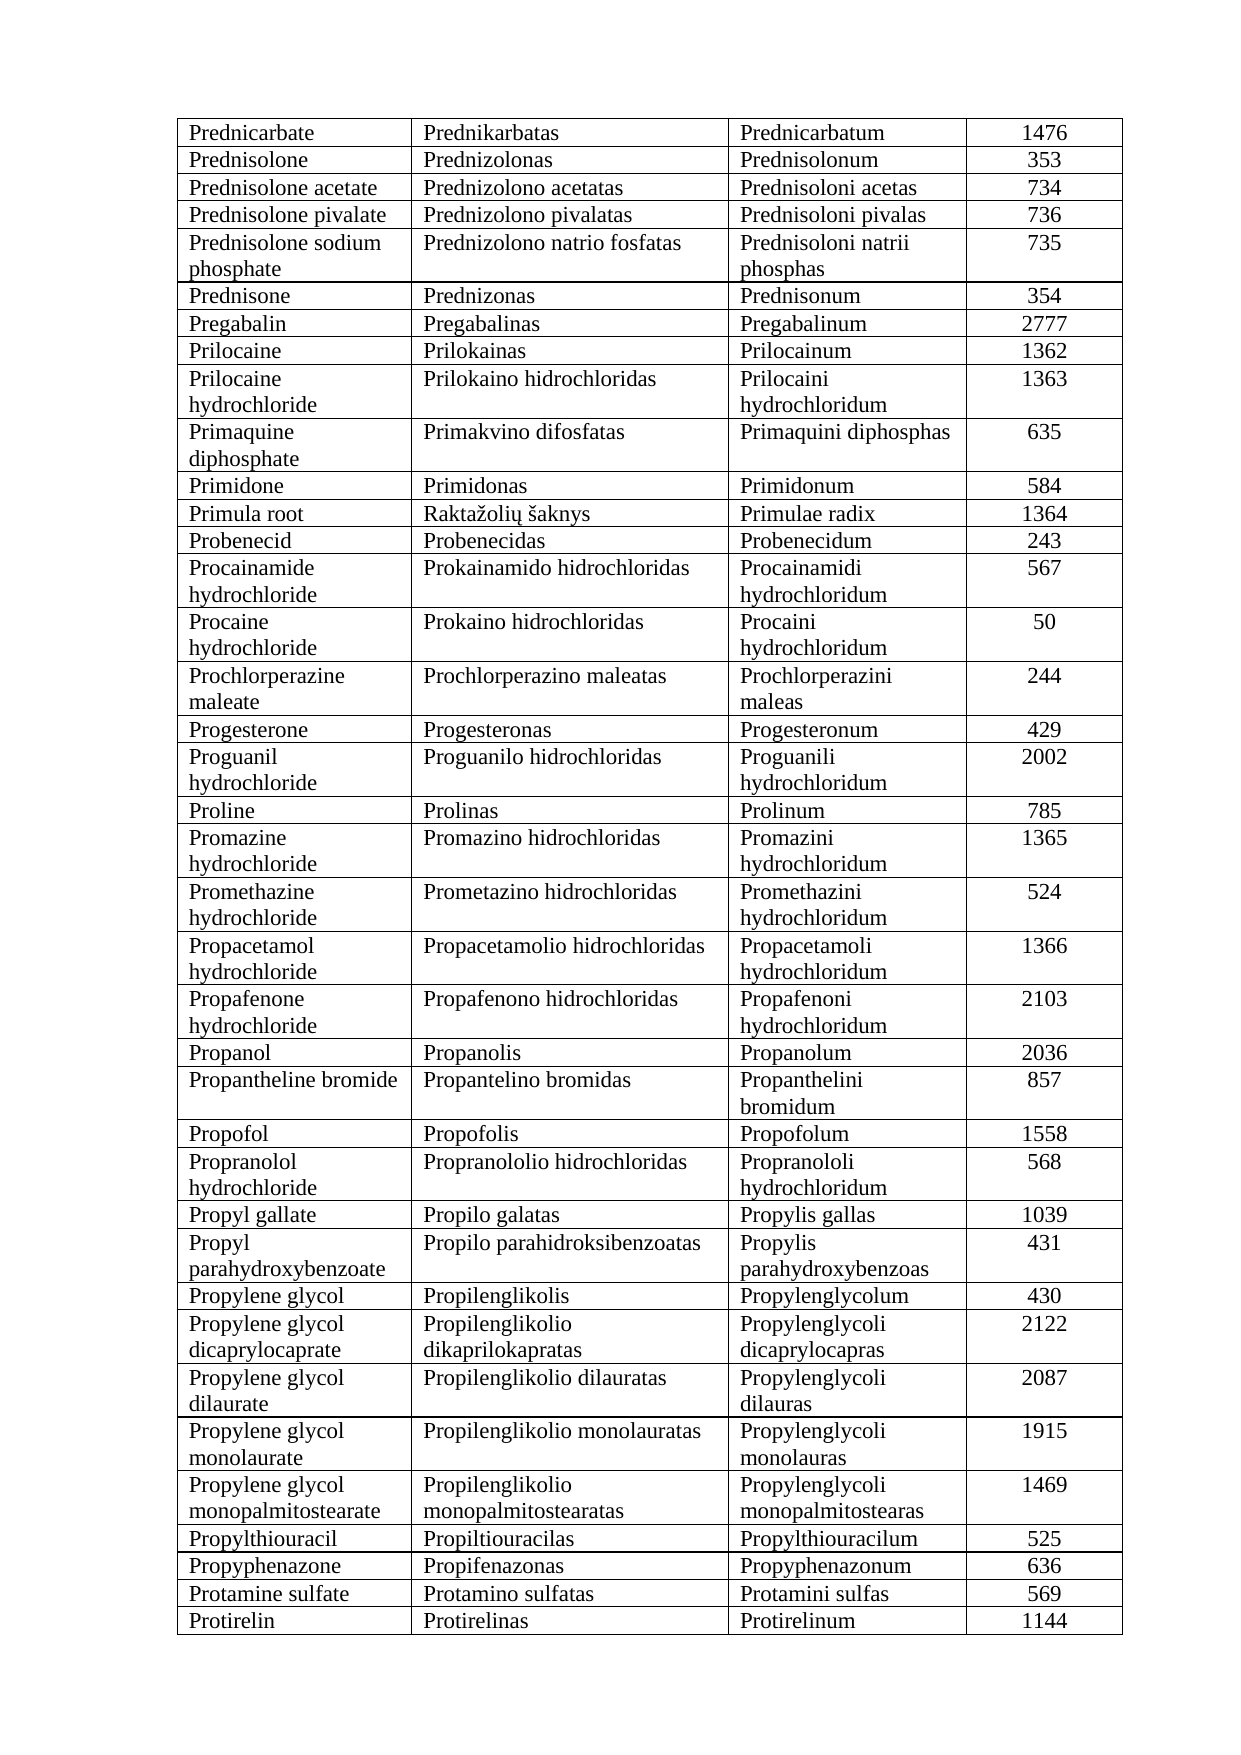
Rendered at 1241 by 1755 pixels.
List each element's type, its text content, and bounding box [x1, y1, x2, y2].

table_cell 735 [967, 229, 1122, 281]
table_cell Pregabalin [178, 310, 411, 336]
table_cell 1363 [967, 365, 1122, 417]
table_cell Prednicarbatum [729, 119, 966, 146]
table_cell Prednisolone acetate [178, 174, 411, 200]
table_cell Protirelinas [412, 1607, 728, 1633]
table_cell 1365 [967, 824, 1122, 877]
table_cell Prednisolone [178, 147, 411, 173]
table_cell Propiltiouracilas [412, 1525, 728, 1551]
table_cell 2122 [967, 1310, 1122, 1363]
table_cell Propanol [178, 1039, 411, 1066]
table_cell Propylene glycol dilaurate [178, 1364, 411, 1416]
table_cell Prednisonum [729, 283, 966, 309]
table_cell Propylthiouracilum [729, 1525, 966, 1551]
table_cell 2002 [967, 743, 1122, 796]
table_cell 635 [967, 419, 1122, 471]
table_cell Propantheline bromide [178, 1067, 411, 1119]
table_cell Primidonas [412, 472, 728, 498]
table_cell Proguanilo hidrochloridas [412, 743, 728, 796]
table_cell 1366 [967, 932, 1122, 984]
table_cell 569 [967, 1580, 1122, 1606]
table_cell 584 [967, 472, 1122, 498]
table_cell Propanolum [729, 1039, 966, 1066]
table_cell Propafenono hidrochloridas [412, 985, 728, 1038]
table_cell 431 [967, 1229, 1122, 1282]
table_cell 785 [967, 797, 1122, 823]
table_cell Primakvino difosfatas [412, 419, 728, 471]
table_cell Prednisoloni acetas [729, 174, 966, 200]
table_cell Propranolol hydrochloride [178, 1148, 411, 1200]
table_cell Prednizolonas [412, 147, 728, 173]
table_cell Protirelin [178, 1607, 411, 1633]
table_cell Propilenglikolis [412, 1283, 728, 1309]
table_cell Prednisoloni natrii phosphas [729, 229, 966, 281]
table_cell Primulae radix [729, 500, 966, 526]
table_cell Propafenone hydrochloride [178, 985, 411, 1038]
table_cell Propofolum [729, 1120, 966, 1147]
table_cell Propacetamol hydrochloride [178, 932, 411, 984]
table_cell 50 [967, 608, 1122, 661]
table_cell Prokaino hidrochloridas [412, 608, 728, 661]
table_cell Propyl parahydroxybenzoate [178, 1229, 411, 1282]
table_cell 734 [967, 174, 1122, 200]
table_cell Raktažolių šaknys [412, 500, 728, 526]
table_cell Prilocaine hydrochloride [178, 365, 411, 417]
table_cell Progesterone [178, 716, 411, 742]
table_cell Propantelino bromidas [412, 1067, 728, 1119]
table_cell Propyphenazonum [729, 1553, 966, 1579]
table_cell Propyl gallate [178, 1201, 411, 1228]
table_cell 1469 [967, 1471, 1122, 1524]
table_cell Prilokainas [412, 337, 728, 364]
table_cell Protamino sulfatas [412, 1580, 728, 1606]
table_cell Propylenglycoli monopalmitostearas [729, 1471, 966, 1524]
table_cell Propyphenazone [178, 1553, 411, 1579]
table_cell Propilenglikolio dilauratas [412, 1364, 728, 1416]
table_cell 636 [967, 1553, 1122, 1579]
table_cell 354 [967, 283, 1122, 309]
table_cell Primidonum [729, 472, 966, 498]
table_cell Prednisone [178, 283, 411, 309]
table_cell Propylenglycoli dilauras [729, 1364, 966, 1416]
table_cell Propylene glycol monolaurate [178, 1418, 411, 1470]
table_cell Probenecidum [729, 527, 966, 553]
table_cell Prometazino hidrochloridas [412, 878, 728, 931]
table_cell Prednisoloni pivalas [729, 201, 966, 228]
table_cell Propilenglikolio dikaprilokapratas [412, 1310, 728, 1363]
table_cell Protamini sulfas [729, 1580, 966, 1606]
table_cell Propilenglikolio monopalmitostearatas [412, 1471, 728, 1524]
table_cell Propilenglikolio monolauratas [412, 1418, 728, 1470]
table_cell 2087 [967, 1364, 1122, 1416]
table_cell Progesteronum [729, 716, 966, 742]
table_cell Propilo parahidroksibenzoatas [412, 1229, 728, 1282]
table_cell 568 [967, 1148, 1122, 1200]
table_cell Protirelinum [729, 1607, 966, 1633]
table_cell 567 [967, 554, 1122, 607]
table_cell Promazine hydrochloride [178, 824, 411, 877]
table_cell Propranololio hidrochloridas [412, 1148, 728, 1200]
table_cell Propylene glycol dicaprylocaprate [178, 1310, 411, 1363]
table_cell Probenecid [178, 527, 411, 553]
table_cell Procaine hydrochloride [178, 608, 411, 661]
table_cell Propylis parahydroxybenzoas [729, 1229, 966, 1282]
table_cell Prednikarbatas [412, 119, 728, 146]
table_cell Propylenglycolum [729, 1283, 966, 1309]
table_cell Prilokaino hidrochloridas [412, 365, 728, 417]
table_cell Prochlorperazino maleatas [412, 662, 728, 714]
table_cell Prilocaini hydrochloridum [729, 365, 966, 417]
table_cell Prednisolone pivalate [178, 201, 411, 228]
table_cell Propacetamolio hidrochloridas [412, 932, 728, 984]
table_cell Promethazini hydrochloridum [729, 878, 966, 931]
table_cell Propylthiouracil [178, 1525, 411, 1551]
table_cell Propanolis [412, 1039, 728, 1066]
table_cell Procainamidi hydrochloridum [729, 554, 966, 607]
table_cell Primaquini diphosphas [729, 419, 966, 471]
table_cell Proline [178, 797, 411, 823]
table_cell Propafenoni hydrochloridum [729, 985, 966, 1038]
table_cell Promazini hydrochloridum [729, 824, 966, 877]
table_cell 2103 [967, 985, 1122, 1038]
table_cell Procainamide hydrochloride [178, 554, 411, 607]
table_cell Prokainamido hidrochloridas [412, 554, 728, 607]
table_cell 1362 [967, 337, 1122, 364]
table_cell Prochlorperazini maleas [729, 662, 966, 714]
table_cell Prilocainum [729, 337, 966, 364]
table_cell Probenecidas [412, 527, 728, 553]
table_cell Protamine sulfate [178, 1580, 411, 1606]
table_cell Prednisolonum [729, 147, 966, 173]
table_cell Prednizolono natrio fosfatas [412, 229, 728, 281]
table_cell Propofol [178, 1120, 411, 1147]
table_cell Propilo galatas [412, 1201, 728, 1228]
table_cell 857 [967, 1067, 1122, 1119]
table_cell Propranololi hydrochloridum [729, 1148, 966, 1200]
table_cell Prednizolono acetatas [412, 174, 728, 200]
table_cell 524 [967, 878, 1122, 931]
table_cell Prochlorperazine maleate [178, 662, 411, 714]
table_cell Procaini hydrochloridum [729, 608, 966, 661]
table_cell Promazino hidrochloridas [412, 824, 728, 877]
table_cell 1039 [967, 1201, 1122, 1228]
table_cell 1144 [967, 1607, 1122, 1633]
table_cell Proguanili hydrochloridum [729, 743, 966, 796]
table_cell Propanthelini bromidum [729, 1067, 966, 1119]
table_cell Primula root [178, 500, 411, 526]
table_cell Propylene glycol [178, 1283, 411, 1309]
table_cell 1558 [967, 1120, 1122, 1147]
table_cell Primidone [178, 472, 411, 498]
table_cell 1364 [967, 500, 1122, 526]
table_cell 2036 [967, 1039, 1122, 1066]
table_cell Propylene glycol monopalmitostearate [178, 1471, 411, 1524]
table_cell Prednizolono pivalatas [412, 201, 728, 228]
table_cell 1476 [967, 119, 1122, 146]
table_cell 736 [967, 201, 1122, 228]
table_cell 429 [967, 716, 1122, 742]
table_cell Propylenglycoli dicaprylocapras [729, 1310, 966, 1363]
table_cell Prednizonas [412, 283, 728, 309]
table_cell Prolinum [729, 797, 966, 823]
table_cell Prednisolone sodium phosphate [178, 229, 411, 281]
table_cell Propifenazonas [412, 1553, 728, 1579]
table_cell Progesteronas [412, 716, 728, 742]
table_cell Prilocaine [178, 337, 411, 364]
table_cell Propacetamoli hydrochloridum [729, 932, 966, 984]
table_cell Propofolis [412, 1120, 728, 1147]
table_cell Promethazine hydrochloride [178, 878, 411, 931]
table_cell 353 [967, 147, 1122, 173]
table_cell Proguanil hydrochloride [178, 743, 411, 796]
table_cell 244 [967, 662, 1122, 714]
table_cell Pregabalinas [412, 310, 728, 336]
table_cell 430 [967, 1283, 1122, 1309]
table_cell Propylis gallas [729, 1201, 966, 1228]
table_cell Prednicarbate [178, 119, 411, 146]
table_cell 525 [967, 1525, 1122, 1551]
table_cell 1915 [967, 1418, 1122, 1470]
table_cell 2777 [967, 310, 1122, 336]
table_cell Primaquine diphosphate [178, 419, 411, 471]
table_cell Pregabalinum [729, 310, 966, 336]
table_cell Prolinas [412, 797, 728, 823]
table_cell Propylenglycoli monolauras [729, 1418, 966, 1470]
table_cell 243 [967, 527, 1122, 553]
